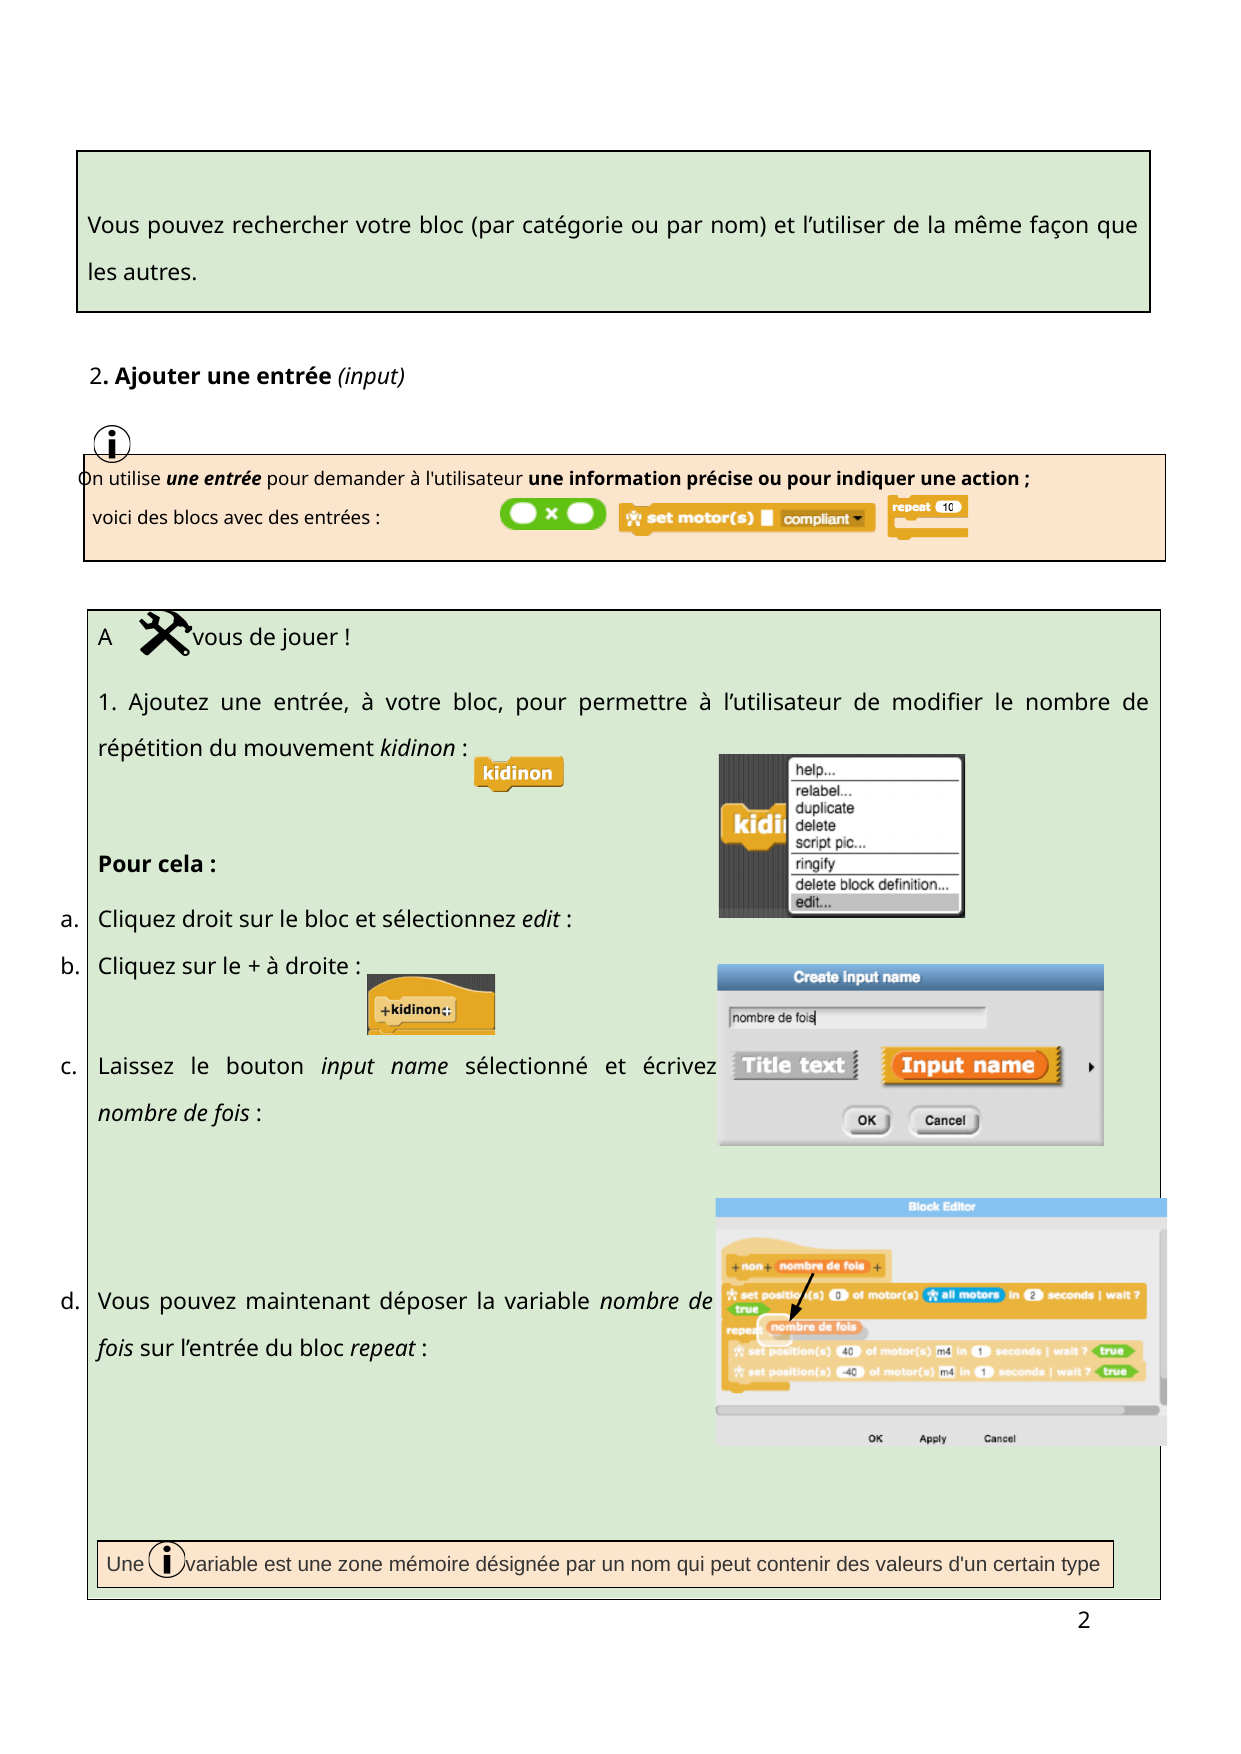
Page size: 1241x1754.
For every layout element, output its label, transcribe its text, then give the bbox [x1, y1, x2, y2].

table_header On utilise une entrée pour demander à l'utilisateur une information précise ou pour indiquer une action ; voici des blocs avec des entrées : [85, 455, 1165, 560]
table_header Une variable est une zone mémoire désignée par un nom qui peut contenir des valeurs d'un certain type [98, 1542, 1113, 1587]
subtitle 2. Ajouter une entrée (input) [89, 360, 1165, 391]
table_header Vous pouvez rechercher votre bloc (par catégorie ou par nom) et l’utiliser de la même façon que les autres. [78, 152, 1149, 311]
table_header A vous de jouer ! 1. Ajoutez une entrée, à votre bloc, pour permettre à l’utilisateur de modifier le nombre de répétition du mouvement kidinon : Pour cela : Cliquez droit sur le bloc et sélectionnez edit : Cliquez sur le + à droite : Laissez le bouton input name sélectionné et écrivez nombre de fois : Vous pouvez maintenant déposer la variable nombre de fois sur l’entrée du bloc repeat : [88, 611, 1160, 1598]
